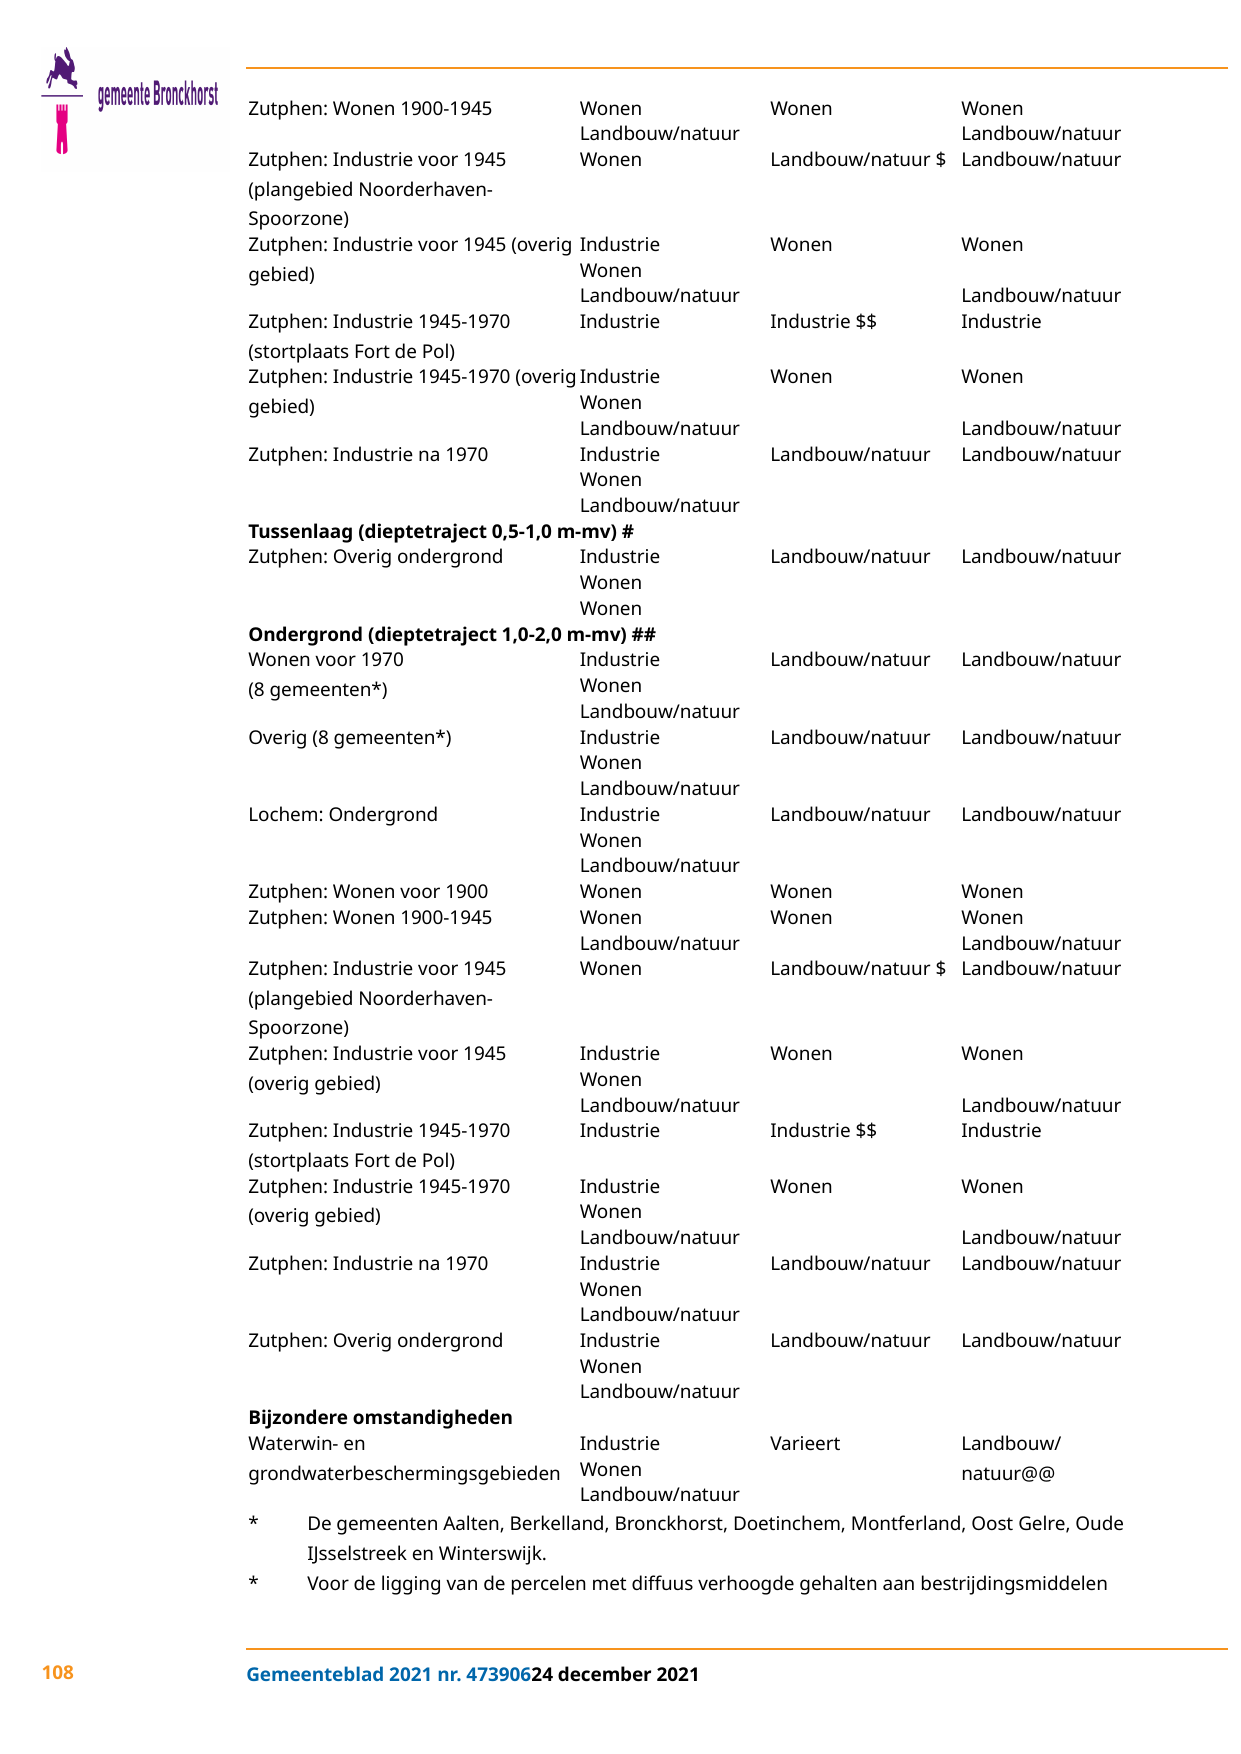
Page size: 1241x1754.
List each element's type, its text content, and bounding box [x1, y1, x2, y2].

table_cell Industrie [580, 308, 770, 364]
table_cell Zutphen: Industrie 1945-1970 (stortplaats Fort de Pol) [248, 1118, 579, 1173]
picture [41, 47, 231, 172]
table_cell Overig (8 gemeenten*) [248, 724, 579, 801]
table_cell Landbouw/natuur [770, 647, 961, 724]
table_cell Landbouw/natuur [580, 698, 770, 724]
table_cell Wonen [580, 570, 770, 595]
table_cell Ondergrond (dieptetraject 1,0-2,0 m-mv) ## [248, 621, 1152, 647]
table_cell Zutphen: Industrie na 1970 [248, 1250, 579, 1327]
table_cell Wonen [770, 1040, 961, 1117]
table_cell Landbouw/natuur [580, 775, 770, 801]
table_cell Industrie [580, 724, 770, 749]
table_cell Wonen [770, 878, 961, 904]
table_cell Landbouw/natuur [961, 1224, 1152, 1250]
table_cell Wonen [961, 1040, 1152, 1092]
table_cell Landbouw/natuur [770, 1327, 961, 1404]
table_cell Wonen [770, 1173, 961, 1250]
table_cell Zutphen: Industrie voor 1945 (overig gebied) [248, 231, 579, 308]
table_cell Wonen [770, 95, 961, 146]
table_cell Wonen [580, 955, 770, 1040]
table_cell Landbouw/natuur $ [770, 146, 961, 231]
table_cell Landbouw/natuur [580, 415, 770, 441]
table_cell Wonen voor 1970 (8 gemeenten*) [248, 647, 579, 724]
table_cell Industrie [580, 1118, 770, 1173]
table_cell Landbouw/natuur [961, 1327, 1152, 1404]
table_cell Landbouw/natuur [961, 415, 1152, 441]
table_cell Wonen [961, 904, 1152, 930]
table_cell Wonen [580, 1199, 770, 1224]
table_cell Landbouw/natuur [580, 853, 770, 878]
table_cell Wonen [770, 904, 961, 930]
list Voor de ligging van de percelen met diffuus verhoogde gehalten aan bestrijdingsmiddelen [248, 1570, 1152, 1595]
table_cell Zutphen: Overig ondergrond [248, 544, 579, 621]
table_cell Landbouw/natuur [580, 1379, 770, 1404]
table_cell Zutphen: Wonen 1900-1945 [248, 904, 579, 930]
table_cell Landbouw/natuur [961, 283, 1152, 308]
table_cell Wonen [961, 364, 1152, 415]
table_cell Landbouw/natuur [770, 441, 961, 518]
table_cell Industrie [580, 231, 770, 257]
table_cell Industrie [580, 1173, 770, 1198]
table_cell Wonen [580, 673, 770, 698]
table_cell Zutphen: Overig ondergrond [248, 1327, 579, 1404]
table_cell Wonen [770, 231, 961, 308]
table_cell Landbouw/natuur [961, 544, 1152, 621]
table_cell Industrie [961, 1118, 1152, 1173]
table_cell Wonen [580, 904, 770, 930]
list De gemeenten Aalten, Berkelland, Bronckhorst, Doetinchem, Montferland, Oost Gelre, Oude IJsselstreek en Winterswijk. [248, 1511, 1152, 1566]
table_cell Landbouw/natuur [580, 1301, 770, 1327]
table_cell Zutphen: Industrie 1945-1970 (overig gebied) [248, 1173, 579, 1250]
table_cell Industrie [961, 308, 1152, 364]
table_cell Landbouw/natuur $ [770, 955, 961, 1040]
table_cell Landbouw/natuur [580, 930, 770, 955]
table_cell Zutphen: Industrie 1945-1970 (stortplaats Fort de Pol) [248, 308, 579, 364]
table_cell Landbouw/natuur [961, 1092, 1152, 1117]
table_cell Wonen [580, 257, 770, 283]
table_cell Industrie [580, 1430, 770, 1456]
table_cell Landbouw/natuur [770, 1250, 961, 1327]
table_cell Zutphen: Industrie 1945-1970 (overig gebied) [248, 364, 579, 441]
table_cell Tussenlaag (dieptetraject 0,5-1,0 m-mv) # [248, 518, 1152, 544]
table_cell Landbouw/natuur [770, 544, 961, 621]
table_cell Wonen [961, 231, 1152, 283]
table_cell Industrie [580, 364, 770, 389]
table_cell Wonen [580, 1456, 770, 1482]
table_cell Wonen [580, 389, 770, 415]
table_cell Landbouw/natuur [961, 930, 1152, 955]
table_cell Varieert [770, 1430, 961, 1507]
table_cell Landbouw/natuur [961, 647, 1152, 724]
table_cell Zutphen: Industrie na 1970 [248, 441, 579, 518]
table_cell Wonen [961, 95, 1152, 121]
table_cell Wonen [580, 467, 770, 492]
table_cell Landbouw/natuur [770, 801, 961, 878]
table_cell Wonen [961, 878, 1152, 904]
table_cell Landbouw/natuur [961, 146, 1152, 231]
table_cell Landbouw/natuur [580, 1224, 770, 1250]
table_cell Landbouw/natuur [961, 955, 1152, 1040]
table_cell Wonen [580, 146, 770, 231]
table_cell Landbouw/natuur [580, 1482, 770, 1507]
table_cell Landbouw/natuur [961, 1250, 1152, 1327]
table_cell Wonen [580, 1276, 770, 1301]
table_cell Wonen [580, 1066, 770, 1092]
table_cell Zutphen: Wonen voor 1900 [248, 878, 579, 904]
table_cell Zutphen: Industrie voor 1945 (plangebied Noorderhaven- Spoorzone) [248, 955, 579, 1040]
table_cell Landbouw/natuur [580, 1092, 770, 1117]
table_cell Landbouw/natuur [580, 121, 770, 146]
table_cell Zutphen: Wonen 1900-1945 [248, 95, 579, 146]
table_cell Wonen [770, 364, 961, 441]
table_cell Industrie [580, 1250, 770, 1276]
table_cell Wonen [580, 827, 770, 852]
table_cell Wonen [580, 595, 770, 621]
table_cell Landbouw/natuur [770, 724, 961, 801]
table_cell Industrie [580, 801, 770, 827]
table_cell Landbouw/natuur [580, 492, 770, 518]
table_cell Landbouw/natuur [961, 801, 1152, 878]
table_cell Industrie $$ [770, 1118, 961, 1173]
table_cell Wonen [961, 1173, 1152, 1224]
table_cell Landbouw/natuur [961, 441, 1152, 518]
table_cell Industrie $$ [770, 308, 961, 364]
table_cell Industrie [580, 647, 770, 672]
table_cell Industrie [580, 544, 770, 569]
table_cell Industrie [580, 1327, 770, 1353]
table_cell Wonen [580, 95, 770, 121]
table_cell Wonen [580, 878, 770, 904]
table_cell Wonen [580, 750, 770, 775]
table_cell Industrie [580, 441, 770, 467]
table_cell Wonen [580, 1353, 770, 1379]
table_cell Waterwin- en grondwaterbeschermingsgebieden [248, 1430, 579, 1507]
table_cell Bijzondere omstandigheden [248, 1404, 1152, 1430]
table_cell Landbouw/natuur@@ [961, 1430, 1152, 1507]
table_cell Industrie [580, 1040, 770, 1066]
table_cell Landbouw/natuur [961, 121, 1152, 146]
table_cell Zutphen: Industrie voor 1945 (plangebied Noorderhaven- Spoorzone) [248, 146, 579, 231]
table_cell Zutphen: Industrie voor 1945 (overig gebied) [248, 1040, 579, 1117]
table_cell Landbouw/natuur [580, 283, 770, 308]
table_cell Lochem: Ondergrond [248, 801, 579, 878]
table_cell Landbouw/natuur [961, 724, 1152, 801]
